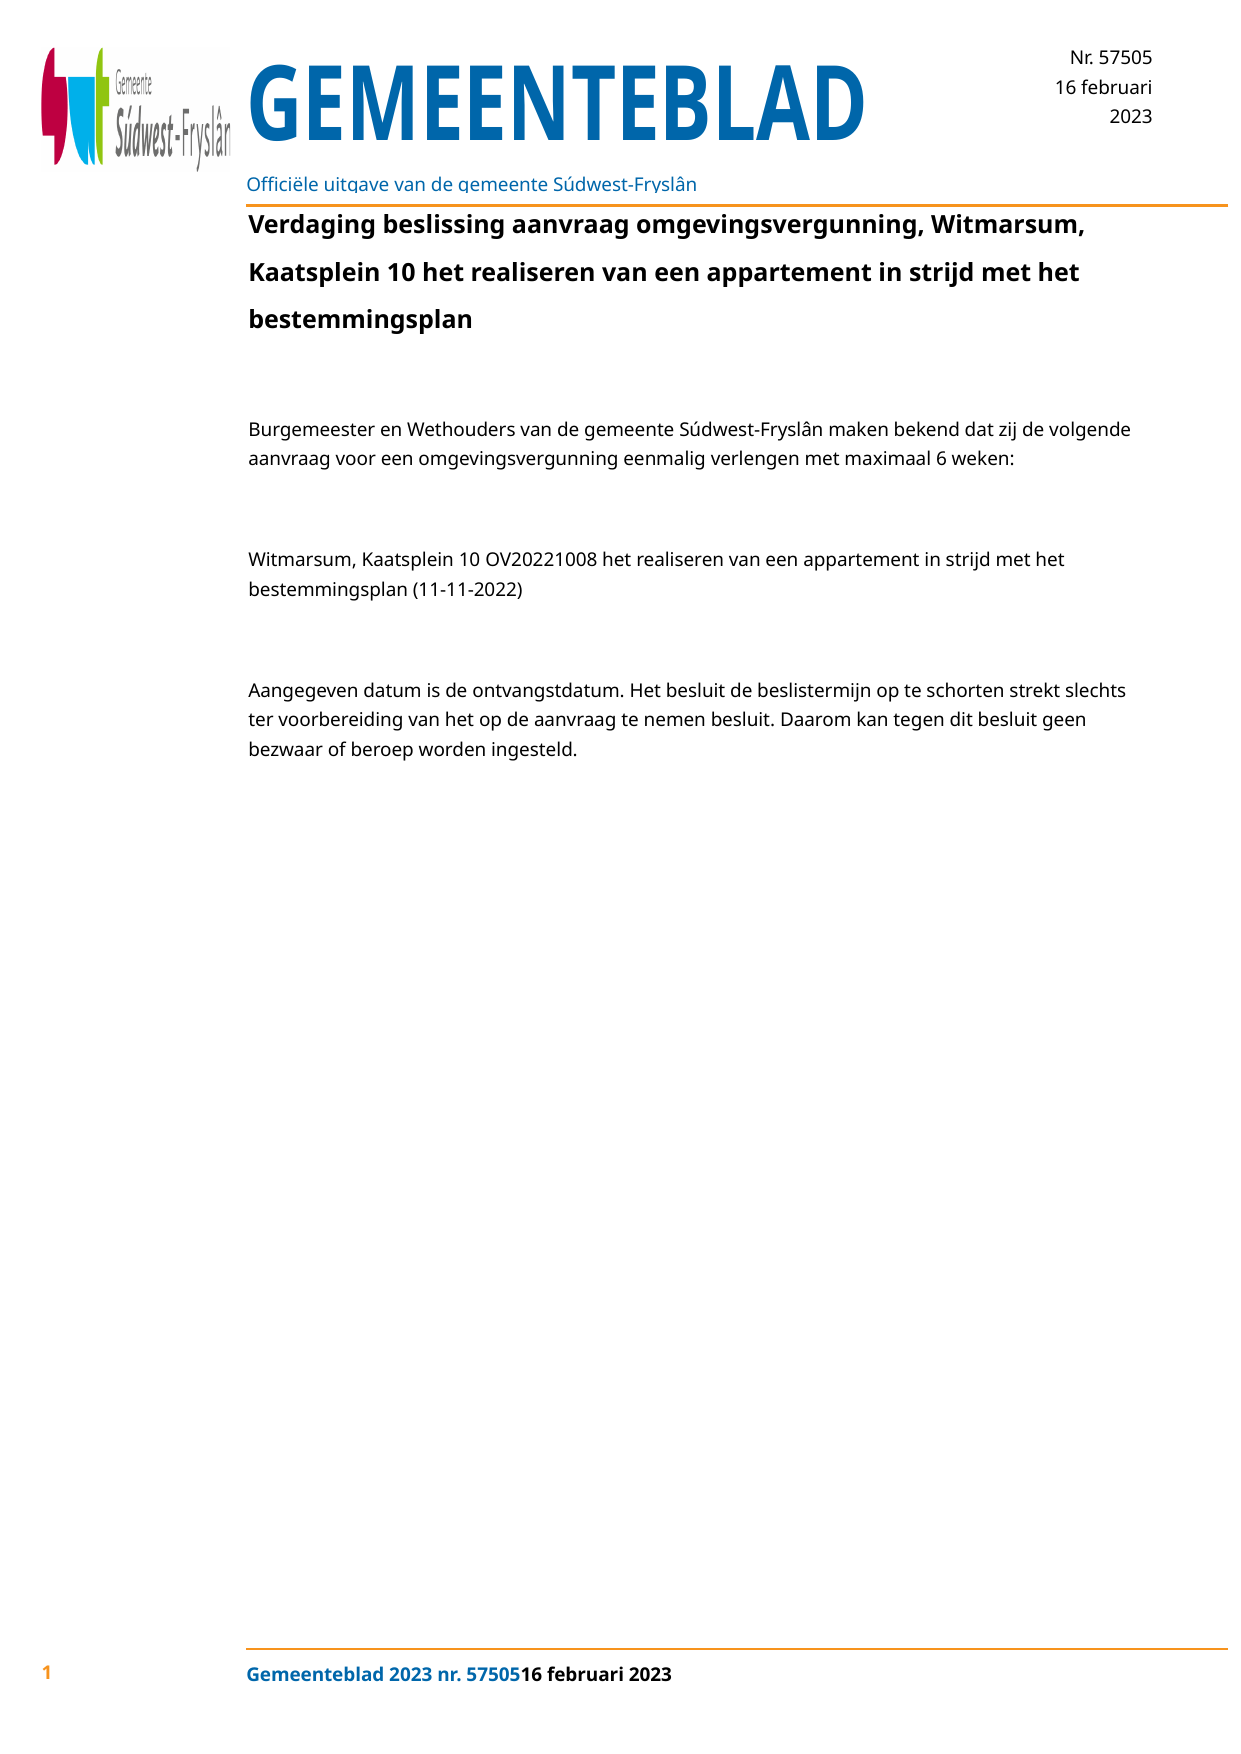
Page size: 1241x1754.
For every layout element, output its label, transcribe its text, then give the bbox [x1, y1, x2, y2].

text Witmarsum, Kaatsplein 10 OV20221008 het realiseren van een appartement in strijd met het bestemmingsplan (11-11-2022) [248, 546, 1152, 602]
text Burgemeester en Wethouders van de gemeente Súdwest-Fryslân maken bekend dat zij de volgende aanvraag voor een omgevingsvergunning eenmalig verlengen met maximaal 6 weken: [248, 416, 1152, 471]
text Verdaging beslissing aanvraag omgevingsvergunning, Witmarsum, Kaatsplein 10 het realiseren van een appartement in strijd met het bestemmingsplan [248, 207, 1152, 336]
text Aangegeven datum is de ontvangstdatum. Het besluit de beslistermijn op te schorten strekt slechts ter voorbereiding van het op de aanvraag te nemen besluit. Daarom kan tegen dit besluit geen bezwaar of beroep worden ingesteld. [248, 677, 1152, 762]
picture [41, 47, 231, 172]
